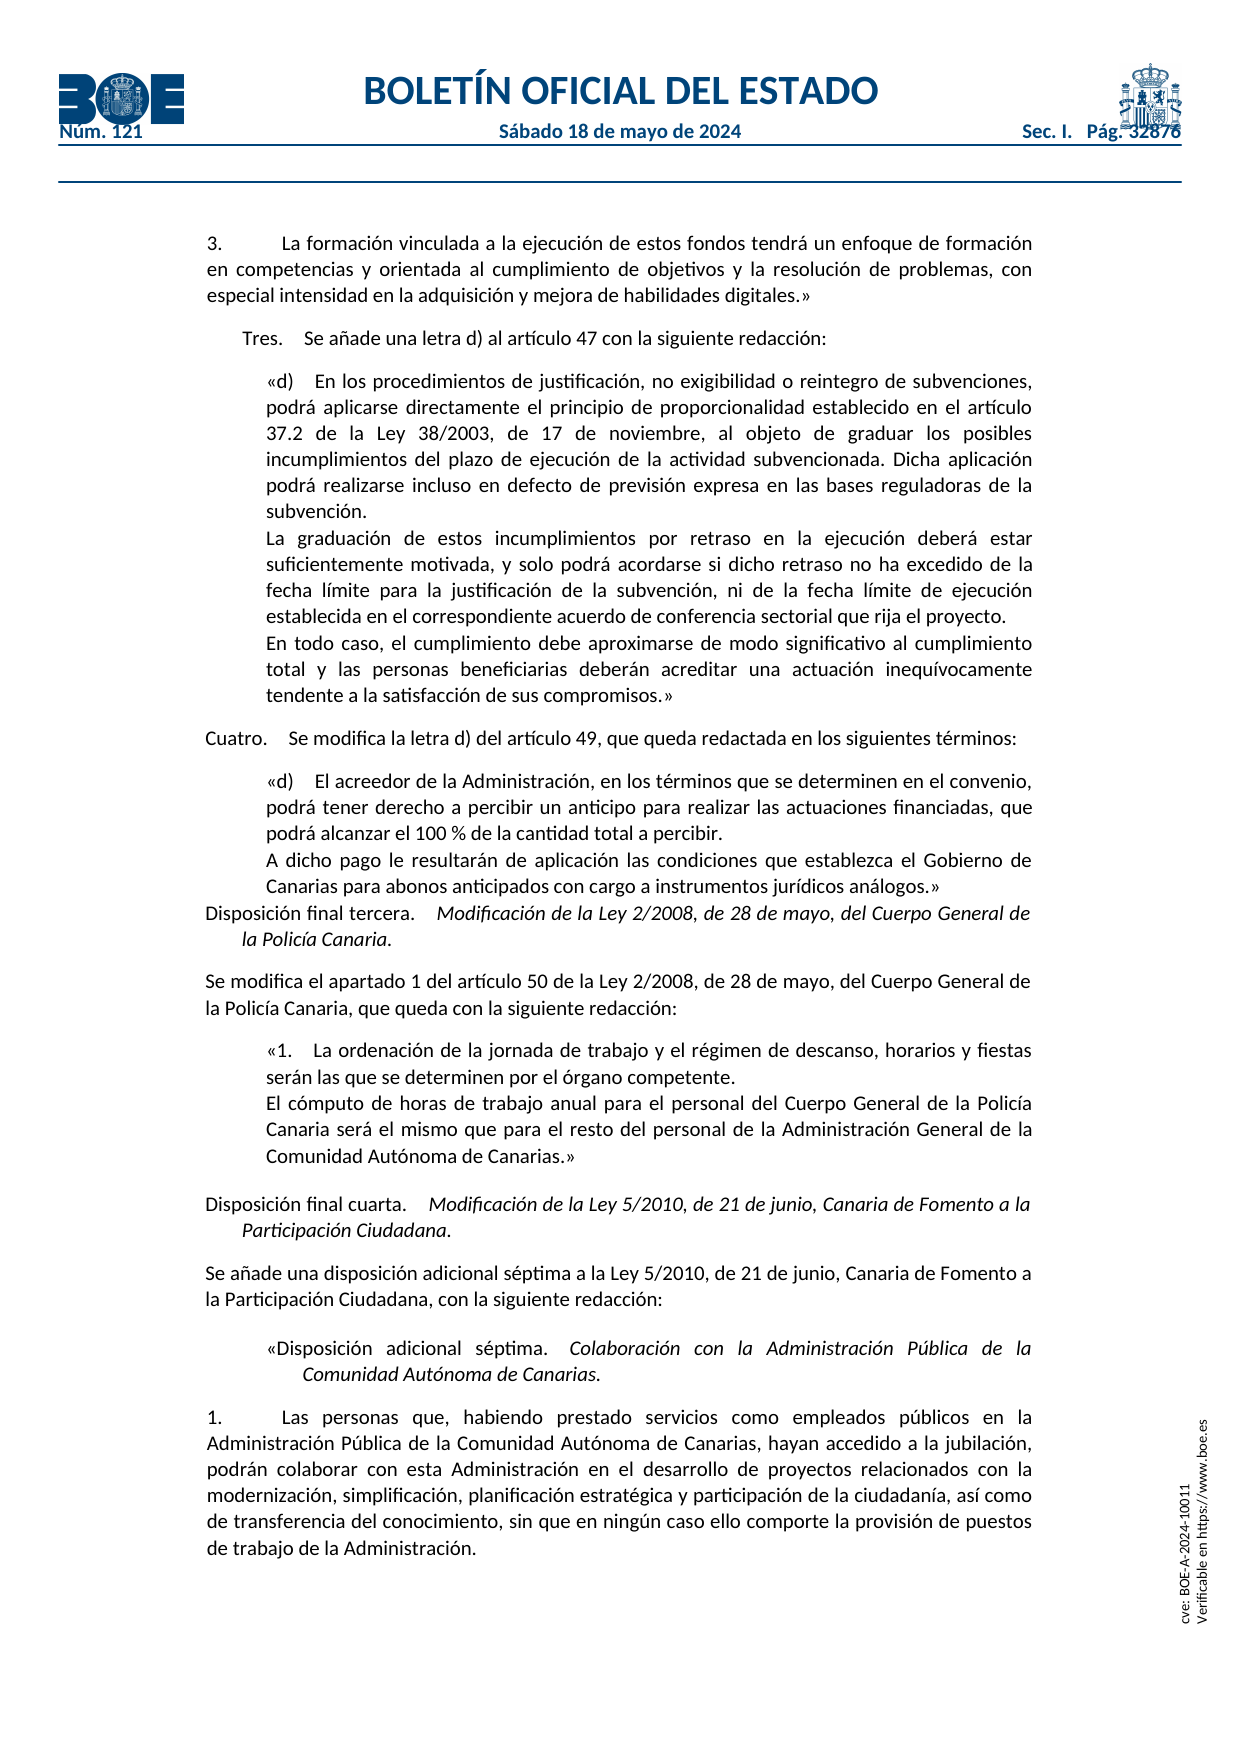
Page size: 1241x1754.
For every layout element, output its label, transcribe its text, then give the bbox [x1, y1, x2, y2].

text Tres. Se añade una letra d) al artículo 47 con la siguiente redacción: [242, 325, 1034, 351]
text «d) El acreedor de la Administración, en los términos que se determinen en el convenio, podrá tener derecho a percibir un anticipo para realizar las actuaciones financiadas, que podrá alcanzar el 100 % de la cantidad total a percibir. [266, 768, 1034, 846]
text Disposición final tercera. Modificación de la Ley 2/2008, de 28 de mayo, del Cuerpo General de la Policía Canaria. [205, 900, 1034, 952]
list Las personas que, habiendo prestado servicios como empleados públicos en la Administración Pública de la Comunidad Autónoma de Canarias, hayan accedido a la jubilación, podrán colaborar con esta Administración en el desarrollo de proyectos relacionados con la modernización, simplificación, planificación estratégica y participación de la ciudadanía, así como de transferencia del conocimiento, sin que en ningún caso ello comporte la provisión de puestos de trabajo de la Administración. [207, 1404, 1034, 1560]
text Cuatro. Se modifica la letra d) del artículo 49, que queda redactada en los siguientes términos: [205, 725, 1034, 751]
text Se añade una disposición adicional séptima a la Ley 5/2010, de 21 de junio, Canaria de Fomento a la Participación Ciudadana, con la siguiente redacción: [205, 1260, 1034, 1312]
text «1. La ordenación de la jornada de trabajo y el régimen de descanso, horarios y fiestas serán las que se determinen por el órgano competente. [266, 1038, 1034, 1089]
text La graduación de estos incumplimientos por retraso en la ejecución deberá estar suficientemente motivada, y solo podrá acordarse si dicho retraso no ha excedido de la fecha límite para la justificación de la subvención, ni de la fecha límite de ejecución establecida en el correspondiente acuerdo de conferencia sectorial que rija el proyecto. [266, 525, 1034, 629]
text Se modifica el apartado 1 del artículo 50 de la Ley 2/2008, de 28 de mayo, del Cuerpo General de la Policía Canaria, que queda con la siguiente redacción: [205, 969, 1034, 1020]
text A dicho pago le resultarán de aplicación las condiciones que establezca el Gobierno de Canarias para abonos anticipados con cargo a instrumentos jurídicos análogos.» [266, 847, 1034, 899]
text Disposición final cuarta. Modificación de la Ley 5/2010, de 21 de junio, Canaria de Fomento a la Participación Ciudadana. [205, 1192, 1034, 1243]
text «d) En los procedimientos de justificación, no exigibilidad o reintegro de subvenciones, podrá aplicarse directamente el principio de proporcionalidad establecido en el artículo 37.2 de la Ley 38/2003, de 17 de noviembre, al objeto de graduar los posibles incumplimientos del plazo de ejecución de la actividad subvencionada. Dicha aplicación podrá realizarse incluso en defecto de previsión expresa en las bases reguladoras de la subvención. [266, 368, 1034, 524]
text «Disposición adicional séptima. Colaboración con la Administración Pública de la Comunidad Autónoma de Canarias. [266, 1335, 1034, 1387]
text En todo caso, el cumplimiento debe aproximarse de modo significativo al cumplimiento total y las personas beneficiarias deberán acreditar una actuación inequívocamente tendente a la satisfacción de sus compromisos.» [266, 630, 1034, 708]
list La formación vinculada a la ejecución de estos fondos tendrá un enfoque de formación en competencias y orientada al cumplimiento de objetivos y la resolución de problemas, con especial intensidad en la adquisición y mejora de habilidades digitales.» [207, 230, 1034, 308]
text El cómputo de horas de trabajo anual para el personal del Cuerpo General de la Policía Canaria será el mismo que para el resto del personal de la Administración General de la Comunidad Autónoma de Canarias.» [266, 1091, 1034, 1168]
